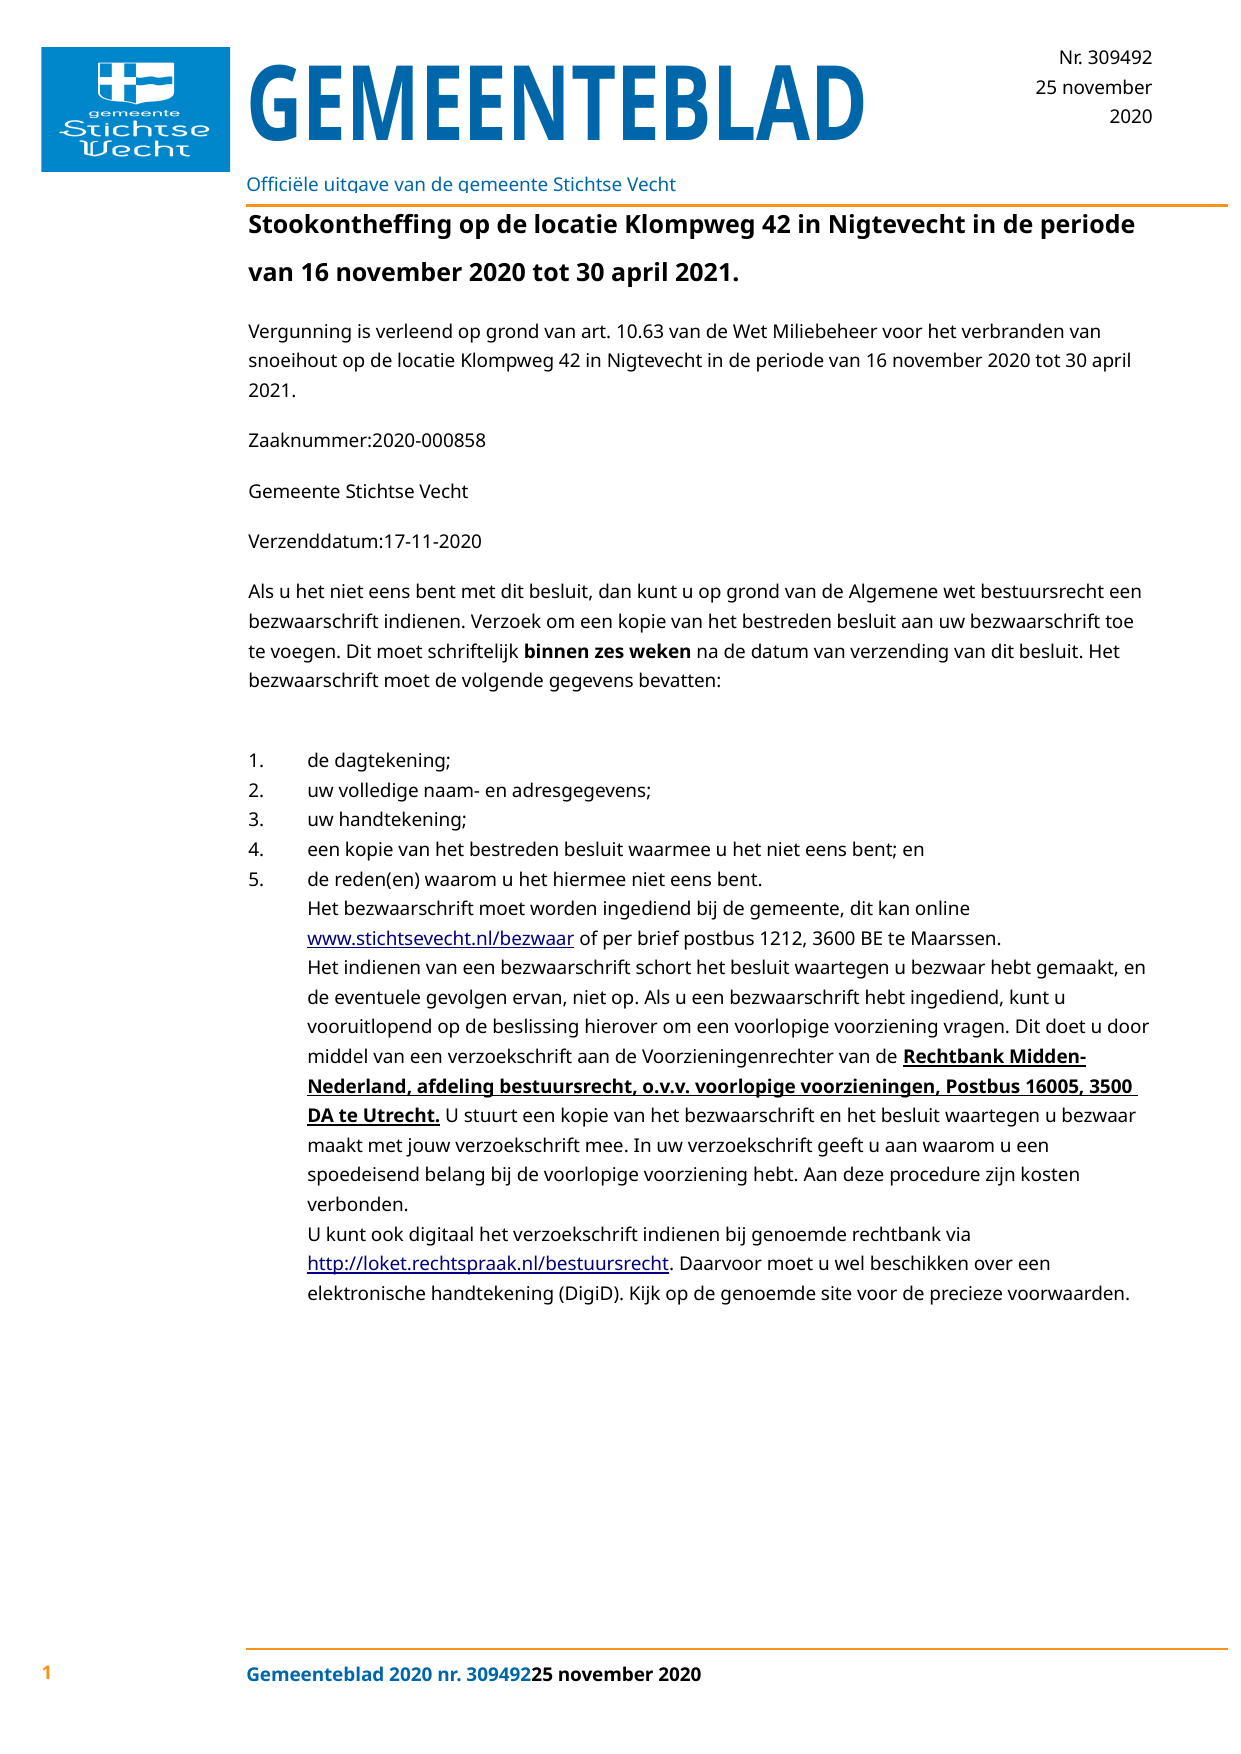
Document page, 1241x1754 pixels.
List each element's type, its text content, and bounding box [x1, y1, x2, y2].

list Het indienen van een bezwaarschrift schort het besluit waartegen u bezwaar hebt gemaakt, en de eventuele gevolgen ervan, niet op. Als u een bezwaarschrift hebt ingediend, kunt u vooruitlopend op de beslissing hierover om een voorlopige voorziening vragen. Dit doet u door middel van een verzoekschrift aan de Voorzieningenrechter van de Rechtbank Midden-Nederland, afdeling bestuursrecht, o.v.v. voorlopige voorzieningen, Postbus 16005, 3500 DA te Utrecht. U stuurt een kopie van het bezwaarschrift en het besluit waartegen u bezwaar maakt met jouw verzoekschrift mee. In uw verzoekschrift geeft u aan waarom u een spoedeisend belang bij de voorlopige voorziening hebt. Aan deze procedure zijn kosten verbonden. [248, 954, 1152, 1217]
list Het bezwaarschrift moet worden ingediend bij de gemeente, dit kan online www.stichtsevecht.nl/bezwaar of per brief postbus 1212, 3600 BE te Maarssen. [248, 895, 1152, 951]
text Vergunning is verleend op grond van art. 10.63 van de Wet Miliebeheer voor het verbranden van snoeihout op de locatie Klompweg 42 in Nigtevecht in de periode van 16 november 2020 tot 30 april 2021. [248, 318, 1152, 403]
text Zaaknummer:2020-000858 [248, 427, 1152, 453]
list U kunt ook digitaal het verzoekschrift indienen bij genoemde rechtbank via http://loket.rechtspraak.nl/bestuursrecht. Daarvoor moet u wel beschikken over een elektronische handtekening (DigiD). Kijk op de genoemde site voor de precieze voorwaarden. [248, 1221, 1152, 1306]
list uw handtekening; [248, 807, 1152, 832]
text Verzenddatum:17-11-2020 [248, 528, 1152, 554]
list een kopie van het bestreden besluit waarmee u het niet eens bent; en [248, 836, 1152, 862]
list de reden(en) waarom u het hiermee niet eens bent. [248, 866, 1152, 892]
text Stookontheffing op de locatie Klompweg 42 in Nigtevecht in de periode van 16 november 2020 tot 30 april 2021. [248, 207, 1152, 288]
text Als u het niet eens bent met dit besluit, dan kunt u op grond van de Algemene wet bestuursrecht een bezwaarschrift indienen. Verzoek om een kopie van het bestreden besluit aan uw bezwaarschrift toe te voegen. Dit moet schriftelijk binnen zes weken na de datum van verzending van dit besluit. Het bezwaarschrift moet de volgende gegevens bevatten: [248, 579, 1152, 693]
list de dagtekening; [248, 747, 1152, 773]
list uw volledige naam- en adresgegevens; [248, 777, 1152, 803]
picture [99, 63, 135, 101]
text Gemeente Stichtse Vecht [248, 478, 1152, 504]
picture [137, 63, 174, 103]
